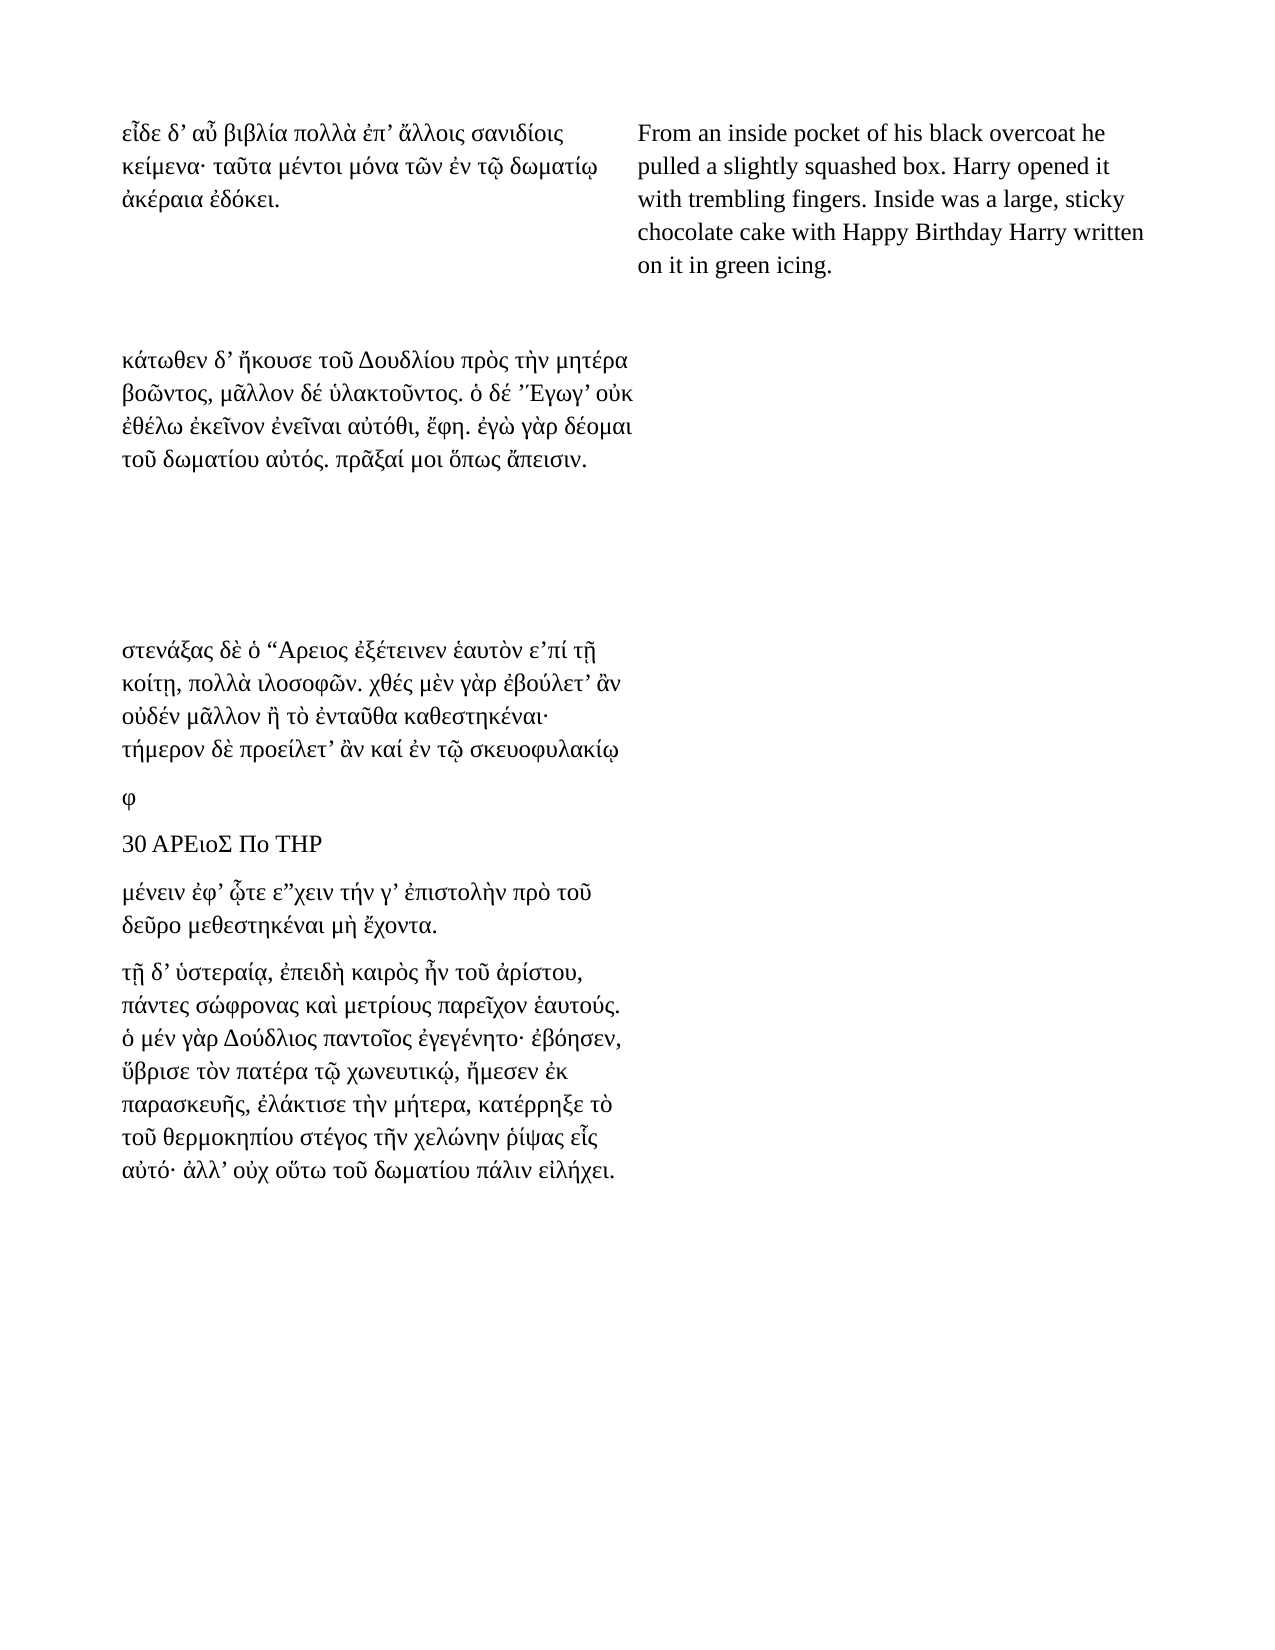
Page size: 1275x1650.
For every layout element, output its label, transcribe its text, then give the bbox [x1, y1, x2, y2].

table_cell στενάξας δὲ ὁ “Αρειος ἐξέτεινεν ἑαυτὸν ε’πί τῇ κοίτῃ, πολλὰ ιλοσοφῶν. χθές μὲν γὰρ ἐβούλετ’ ἂν οὐδέν μᾶλλον ἢ τὸ ἐνταῦθα καθεστηκέναι· τήμερον δὲ προείλετ’ ἂν καί ἐν τῷ σκευοφυλακίῳ [122, 635, 637, 782]
table_cell [638, 877, 1157, 957]
table_cell [122, 1203, 637, 1251]
table_cell 30 ΑΡΕιοΣ Πο ΤΗΡ [122, 829, 637, 877]
table_cell [638, 1441, 1157, 1489]
table_cell [638, 782, 1157, 829]
table_cell From an inside pocket of his black overcoat he pulled a slightly squashed box. Harry opened it with trembling fingers. Inside was a large, sticky chocolate cake with Happy Birthday Harry written on it in green icing. [638, 118, 1157, 298]
table_cell [122, 492, 637, 540]
table_cell [638, 635, 1157, 782]
table_cell [638, 958, 1157, 1203]
table_cell μένειν ἐφ’ ᾧτε ε”χειν τήν γ’ ἐπιστολὴν πρὸ τοῦ δεῦρο μεθεστηκέναι μὴ ἔχοντα. [122, 877, 637, 957]
table_cell [638, 298, 1157, 345]
table_cell [638, 1346, 1157, 1393]
table_cell [122, 1298, 637, 1346]
table_cell [122, 587, 637, 635]
table_cell [638, 829, 1157, 877]
table_cell [638, 1203, 1157, 1251]
table_cell κάτωθεν δ’ ἤκουσε τοῦ Δουδλίου πρὸς τὴν μητέρα βοῶντος, μᾶλλον δέ ὑλακτοῦντος. ὁ δέ ’Έγωγ’ οὐκ ἐθέλω ἐκεῖνον ἐνεῖναι αὐτόθι, ἔφη. ἐγὼ γὰρ δέομαι τοῦ δωματίου αὐτός. πρᾶξαί μοι ὅπως ἄπεισιν. [122, 345, 637, 492]
table_cell τῇ δ’ ὑστεραίᾳ, ἐπειδὴ καιρὸς ἦν τοῦ ἀρίστου, πάντες σώφρονας καὶ μετρίους παρεῖχον ἑαυτούς. ὁ μέν γὰρ Δούδλιος παντοῖος ἐγεγένητο· ἐβόησεν, ὕβρισε τὸν πατέρα τῷ χωνευτικῴ, ἤμεσεν ἐκ παρασκευῆς, ἐλάκτισε τὴν μήτερα, κατέρρηξε τὸ τοῦ θερμοκηπίου στέγος τῆν χελώνην ῥίψας εἷς αὐτό· ἀλλ’ οὐχ οὕτω τοῦ δωματίου πάλιν εἰλήχει. [122, 958, 637, 1203]
table_cell [638, 492, 1157, 540]
table_cell [638, 345, 1157, 492]
table_cell [122, 1251, 637, 1298]
table_cell [638, 1394, 1157, 1441]
table_cell [122, 1441, 637, 1489]
table_cell εἶδε δ’ αὖ βιβλία πολλὰ ἐπ’ ἄλλοις σανιδίοις κείμενα· ταῦτα μέντοι μόνα τῶν ἐν τῷ δωματίῳ ἀκέραια ἐδόκει. [122, 118, 637, 298]
table_cell [638, 587, 1157, 635]
table_cell [122, 540, 637, 587]
table_cell [122, 1346, 637, 1393]
table_cell [122, 1394, 637, 1441]
table_cell [638, 1298, 1157, 1346]
table_cell [122, 298, 637, 345]
table_cell [638, 1251, 1157, 1298]
table_cell φ [122, 782, 637, 829]
table_cell [638, 540, 1157, 587]
